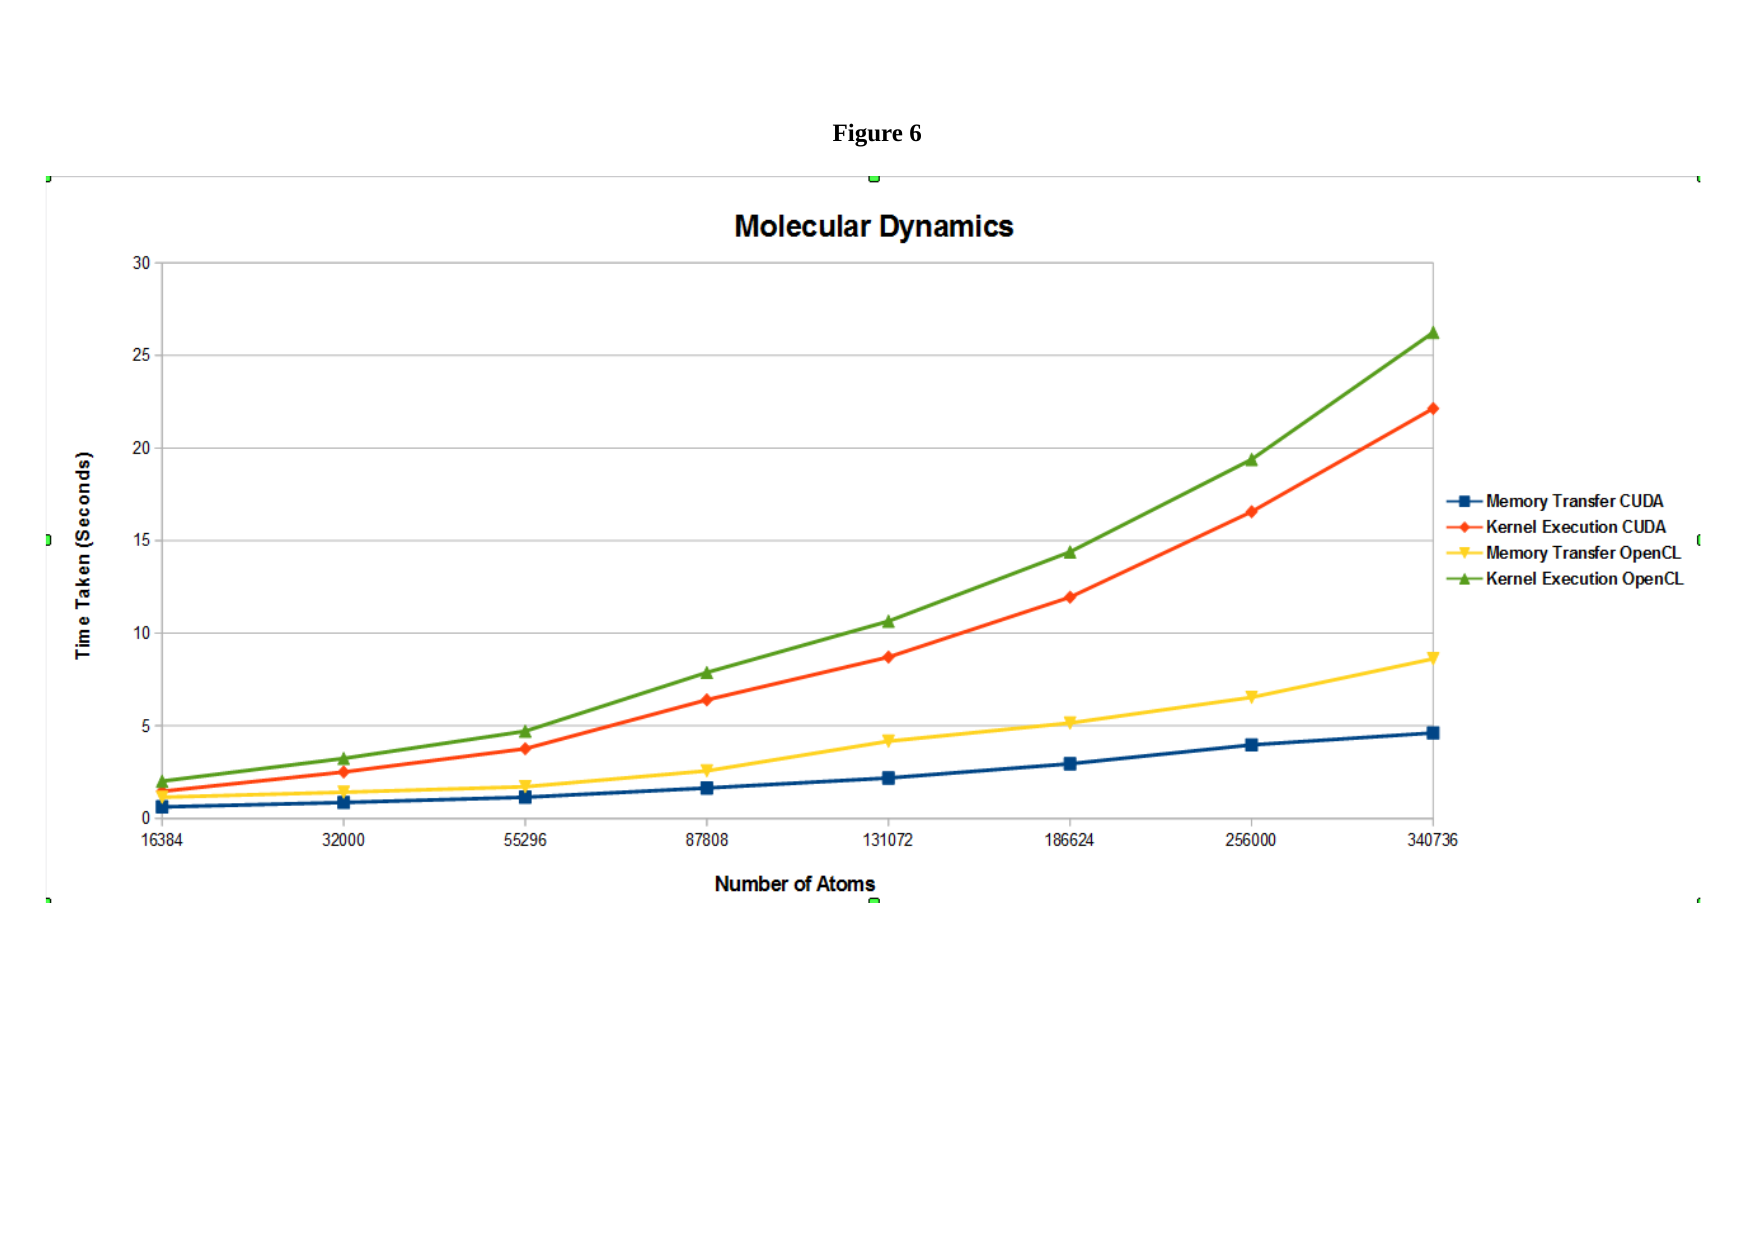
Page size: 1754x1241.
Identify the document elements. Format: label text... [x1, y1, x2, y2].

picture [45, 176, 1701, 903]
text Figure 6 [118, 118, 1636, 147]
